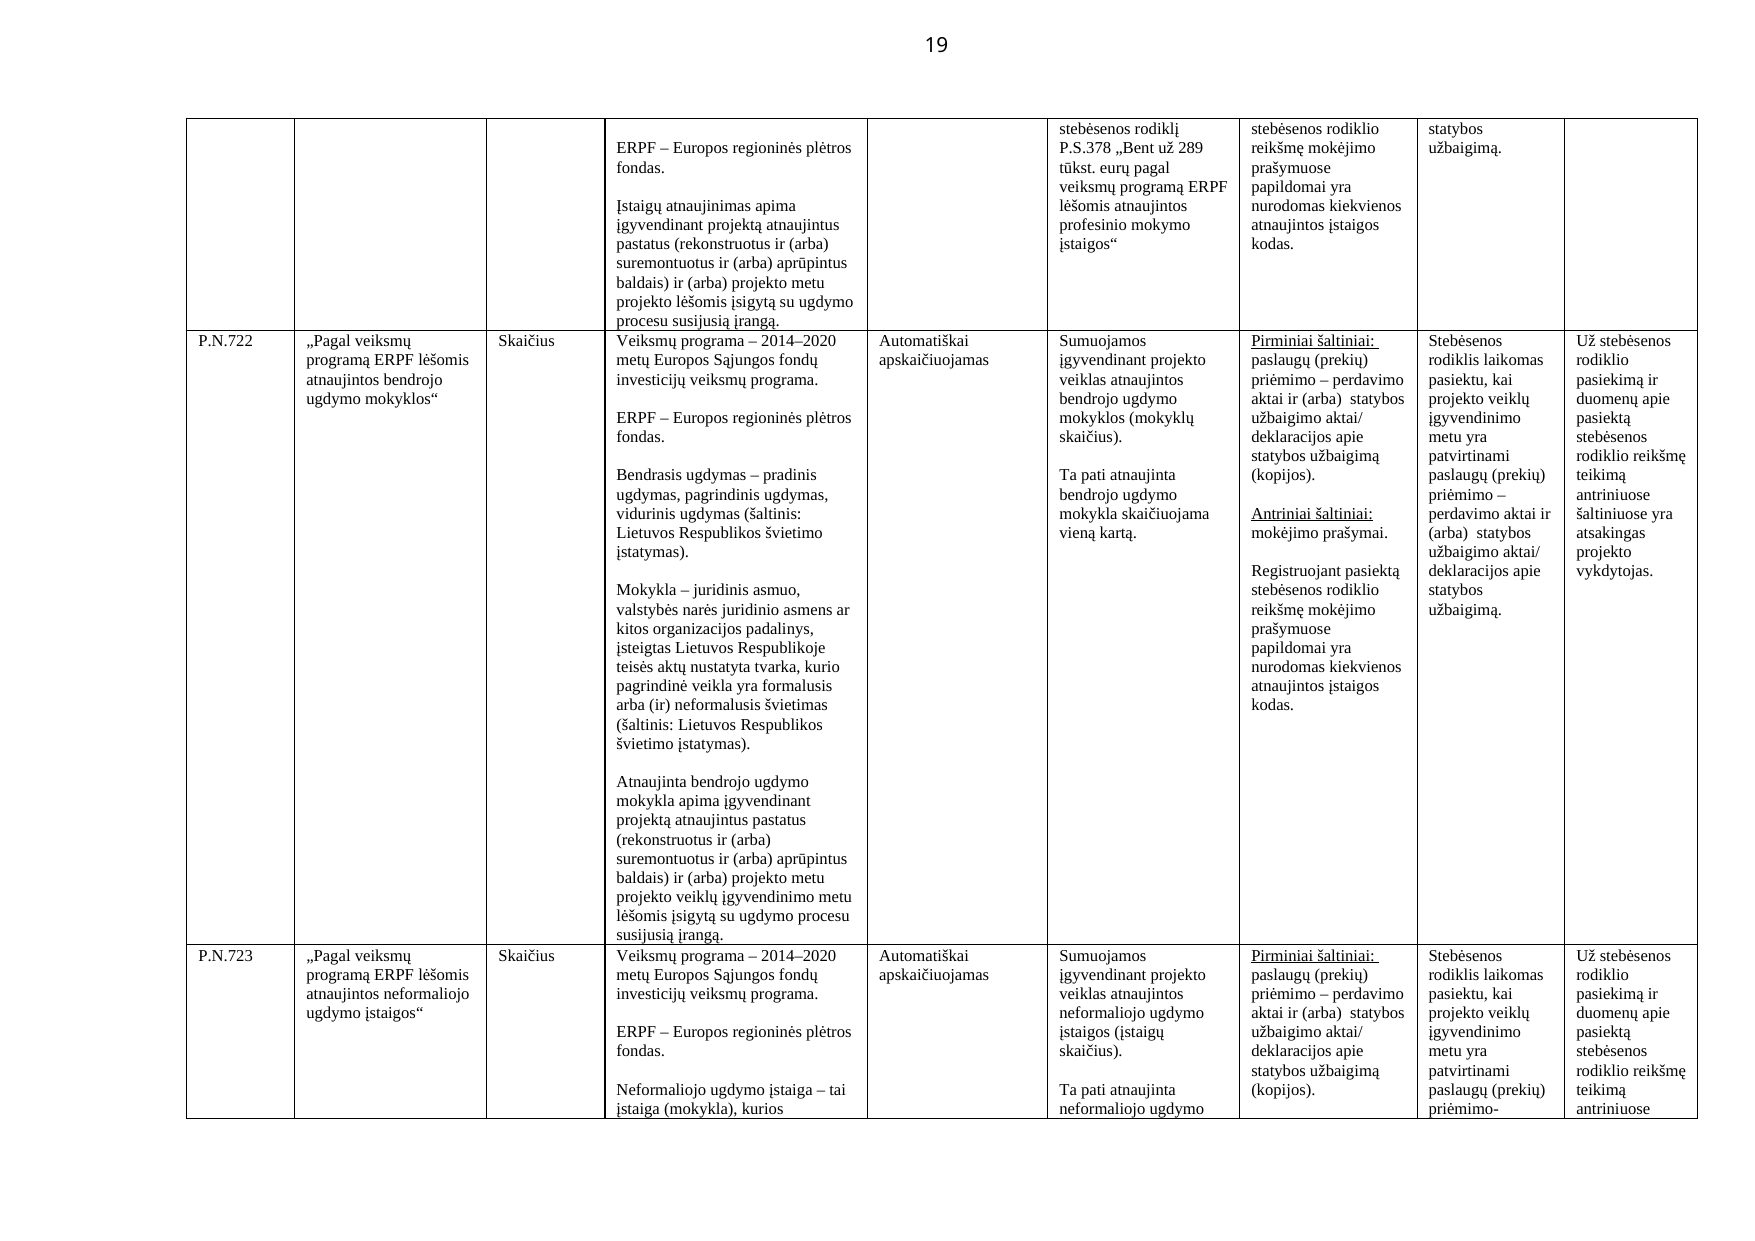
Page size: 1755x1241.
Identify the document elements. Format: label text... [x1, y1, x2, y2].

table_cell Skaičius [487, 331, 604, 944]
table_cell Veiksmų programa – 2014–2020 metų Europos Sąjungos fondų investicijų veiksmų programa. ERPF – Europos regioninės plėtros fondas. Bendrasis ugdymas – pradinis ugdymas, pagrindinis ugdymas, vidurinis ugdymas (šaltinis: Lietuvos Respublikos švietimo įstatymas). Mokykla – juridinis asmuo, valstybės narės juridinio asmens ar kitos organizacijos padalinys, įsteigtas Lietuvos Respublikoje teisės aktų nustatyta tvarka, kurio pagrindinė veikla yra formalusis arba (ir) neformalusis švietimas (šaltinis: Lietuvos Respublikos švietimo įstatymas). Atnaujinta bendrojo ugdymo mokykla apima įgyvendinant projektą atnaujintus pastatus (rekonstruotus ir (arba) suremontuotus ir (arba) aprūpintus baldais) ir (arba) projekto metu projekto veiklų įgyvendinimo metu lėšomis įsigytą su ugdymo procesu susijusią įrangą. [606, 331, 867, 944]
table_cell Stebėsenos rodiklis laikomas pasiektu, kai projekto veiklų įgyvendinimo metu yra patvirtinami paslaugų (prekių) priėmimo – perdavimo aktai ir (arba) statybos užbaigimo aktai/ deklaracijos apie statybos užbaigimą. [1418, 331, 1564, 944]
table_cell Stebėsenos rodiklis laikomas pasiektu, kai projekto veiklų įgyvendinimo metu yra patvirtinami paslaugų (prekių) priėmimo- [1418, 945, 1564, 1118]
table_cell Automatiškai apskaičiuojamas [868, 331, 1047, 944]
table_cell P.N.723 [187, 945, 294, 1118]
table_cell Už stebėsenos rodiklio pasiekimą ir duomenų apie pasiektą stebėsenos rodiklio reikšmę teikimą antriniuose [1565, 945, 1697, 1118]
table_cell Veiksmų programa – 2014–2020 metų Europos Sąjungos fondų investicijų veiksmų programa. ERPF – Europos regioninės plėtros fondas. Neformaliojo ugdymo įstaiga – tai įstaiga (mokykla), kurios [606, 945, 867, 1118]
table_cell Skaičius [487, 945, 604, 1118]
table_cell [1565, 119, 1697, 330]
table_cell ERPF – Europos regioninės plėtros fondas. Įstaigų atnaujinimas apima įgyvendinant projektą atnaujintus pastatus (rekonstruotus ir (arba) suremontuotus ir (arba) aprūpintus baldais) ir (arba) projekto metu projekto lėšomis įsigytą su ugdymo procesu susijusią įrangą. [606, 119, 867, 330]
table_cell statybos užbaigimą. [1418, 119, 1564, 330]
table_cell [868, 119, 1047, 330]
table_cell P.N.722 [187, 331, 294, 944]
table_cell „Pagal veiksmų programą ERPF lėšomis atnaujintos neformaliojo ugdymo įstaigos“ [295, 945, 486, 1118]
table_cell [187, 119, 294, 330]
table_cell [295, 119, 486, 330]
table_cell Už stebėsenos rodiklio pasiekimą ir duomenų apie pasiektą stebėsenos rodiklio reikšmę teikimą antriniuose šaltiniuose yra atsakingas projekto vykdytojas. [1565, 331, 1697, 944]
table_cell „Pagal veiksmų programą ERPF lėšomis atnaujintos bendrojo ugdymo mokyklos“ [295, 331, 486, 944]
table_cell stebėsenos rodiklį P.S.378 „Bent už 289 tūkst. eurų pagal veiksmų programą ERPF lėšomis atnaujintos profesinio mokymo įstaigos“ [1048, 119, 1239, 330]
table_cell Sumuojamos įgyvendinant projekto veiklas atnaujintos bendrojo ugdymo mokyklos (mokyklų skaičius). Ta pati atnaujinta bendrojo ugdymo mokykla skaičiuojama vieną kartą. [1048, 331, 1239, 944]
table_cell Automatiškai apskaičiuojamas [868, 945, 1047, 1118]
table_cell Pirminiai šaltiniai: paslaugų (prekių) priėmimo – perdavimo aktai ir (arba) statybos užbaigimo aktai/ deklaracijos apie statybos užbaigimą (kopijos). [1240, 945, 1417, 1118]
table_cell Pirminiai šaltiniai: paslaugų (prekių) priėmimo – perdavimo aktai ir (arba) statybos užbaigimo aktai/ deklaracijos apie statybos užbaigimą (kopijos). Antriniai šaltiniai: mokėjimo prašymai. Registruojant pasiektą stebėsenos rodiklio reikšmę mokėjimo prašymuose papildomai yra nurodomas kiekvienos atnaujintos įstaigos kodas. [1240, 331, 1417, 944]
table_cell [487, 119, 604, 330]
table_cell Sumuojamos įgyvendinant projekto veiklas atnaujintos neformaliojo ugdymo įstaigos (įstaigų skaičius). Ta pati atnaujinta neformaliojo ugdymo [1048, 945, 1239, 1118]
table_cell stebėsenos rodiklio reikšmę mokėjimo prašymuose papildomai yra nurodomas kiekvienos atnaujintos įstaigos kodas. [1240, 119, 1417, 330]
